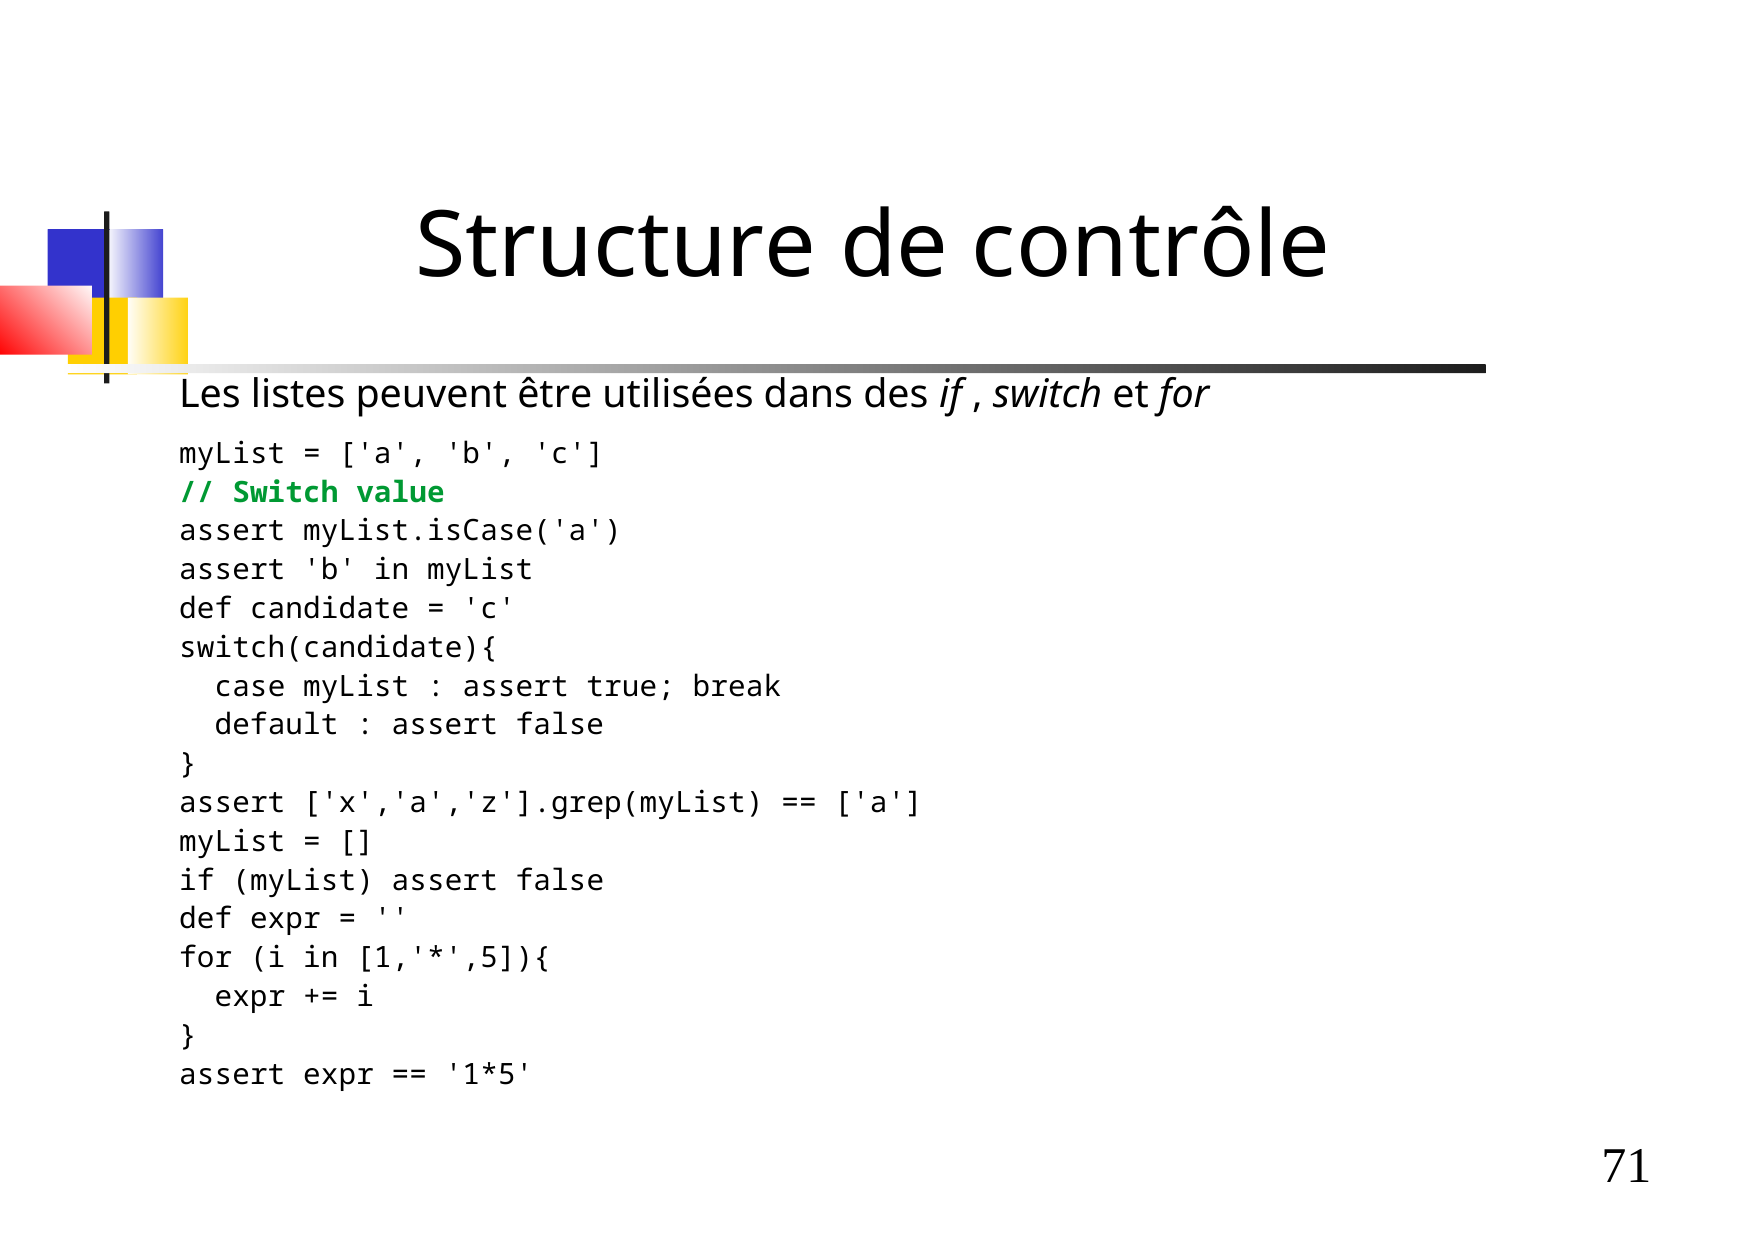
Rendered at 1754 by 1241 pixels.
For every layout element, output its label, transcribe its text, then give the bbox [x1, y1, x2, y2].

title Structure de contrôle [179, 139, 1567, 351]
list Les listes peuvent être utilisées dans des if , switch et for myList = ['a', 'b', 'c'] // Switch value assert myList.isCase('a') assert 'b' in myList def candidate = 'c' switch(candidate){ case myList : assert true; break default : assert false } assert ['x','a','z'].grep(myList) == ['a'] myList = [] if (myList) assert false def expr = '' for (i in [1,'*',5]){ expr += i } assert expr == '1*5' [179, 371, 1567, 1091]
